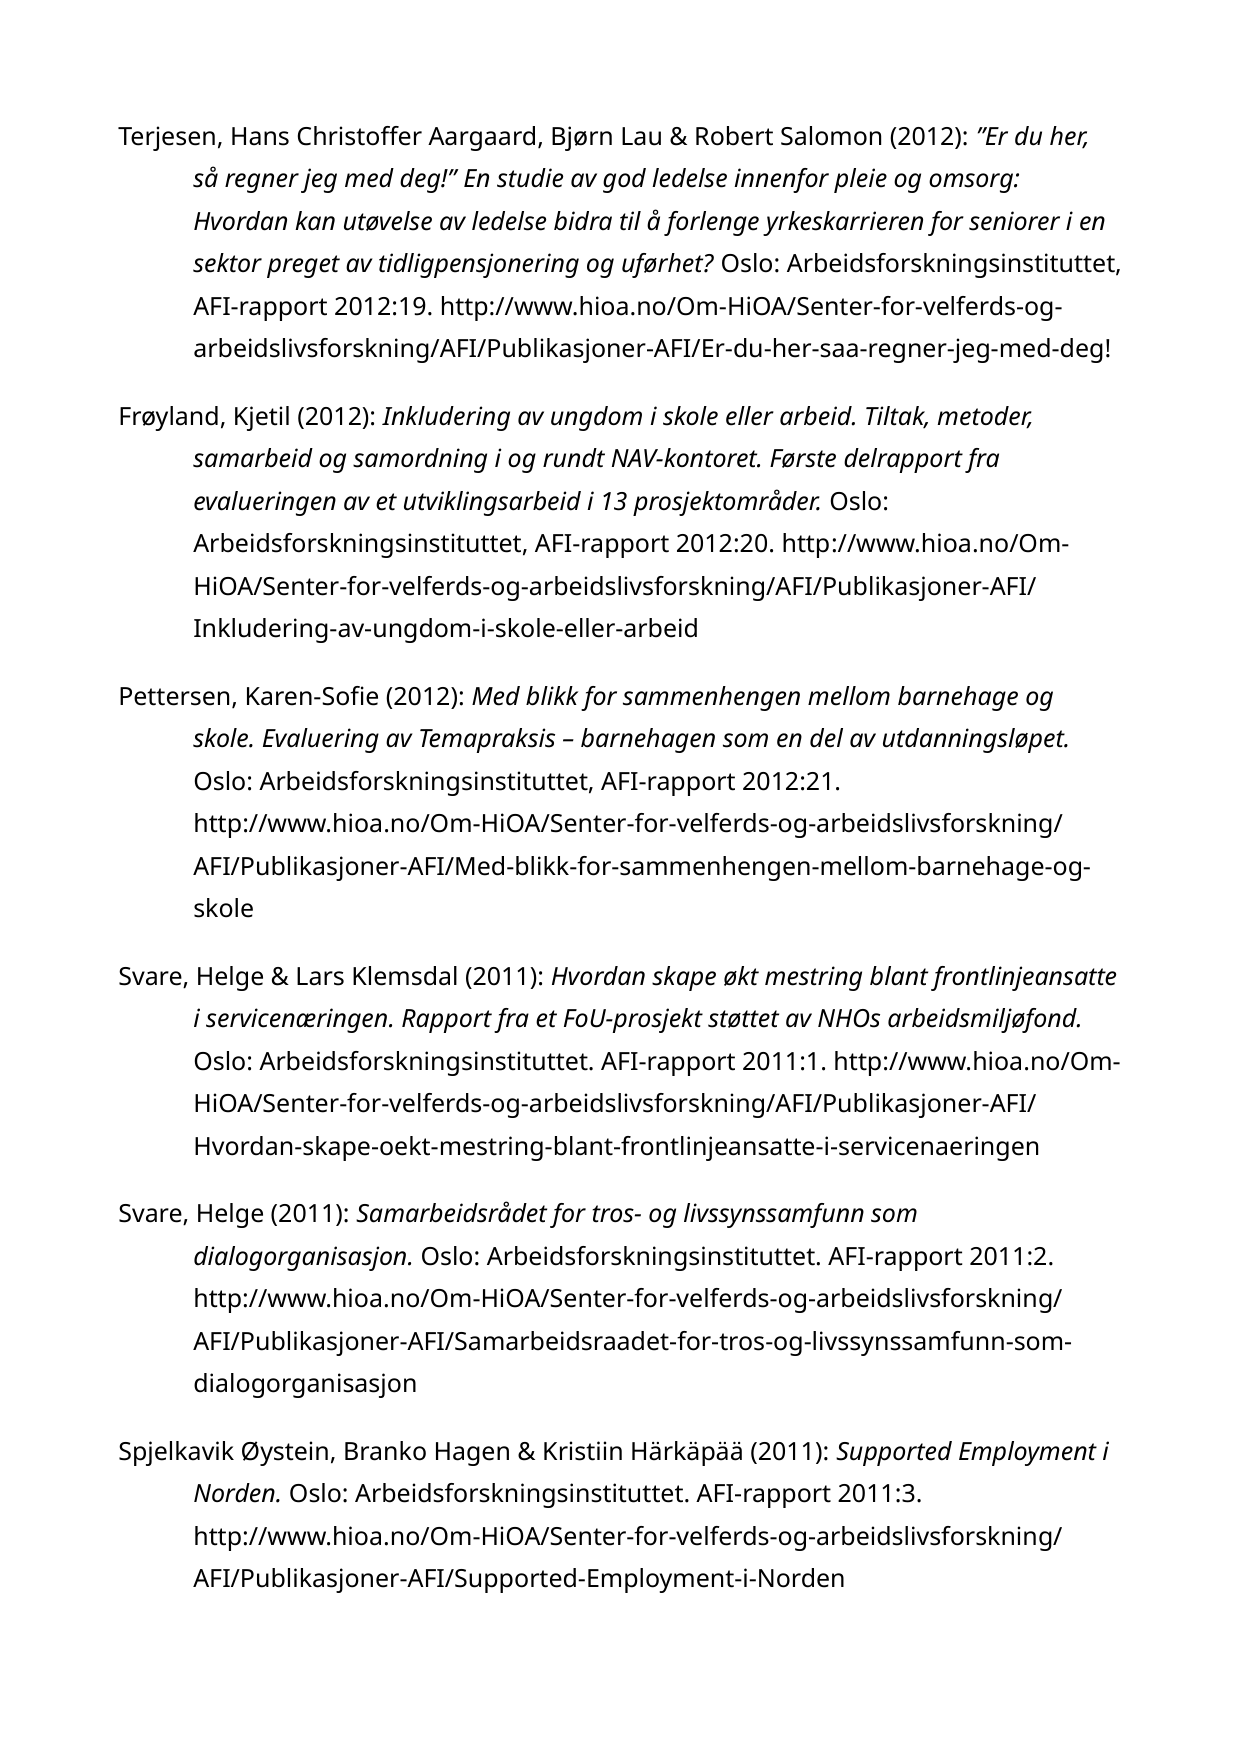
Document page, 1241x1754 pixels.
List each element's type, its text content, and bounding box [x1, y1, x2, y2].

list Frøyland, Kjetil (2012): Inkludering av ungdom i skole eller arbeid. Tiltak, metoder, samarbeid og samordning i og rundt NAV-kontoret. Første delrapport fra evalueringen av et utviklingsarbeid i 13 prosjektområder. Oslo: Arbeidsforskningsinstituttet, AFI-rapport 2012:20. http://www.hioa.no/Om-HiOA/Senter-for-velferds-og-arbeidslivsforskning/AFI/Publikasjoner-AFI/Inkludering-av-ungdom-i-skole-eller-arbeid [118, 398, 1122, 645]
list Svare, Helge & Lars Klemsdal (2011): Hvordan skape økt mestring blant frontlinjeansatte i servicenæringen. Rapport fra et FoU-prosjekt støttet av NHOs arbeidsmiljøfond. Oslo: Arbeidsforskningsinstituttet. AFI-rapport 2011:1. http://www.hioa.no/Om-HiOA/Senter-for-velferds-og-arbeidslivsforskning/AFI/Publikasjoner-AFI/Hvordan-skape-oekt-mestring-blant-frontlinjeansatte-i-servicenaeringen [118, 958, 1122, 1162]
list Terjesen, Hans Christoffer Aargaard, Bjørn Lau & Robert Salomon (2012): ”Er du her, så regner jeg med deg!” En studie av god ledelse innenfor pleie og omsorg: Hvordan kan utøvelse av ledelse bidra til å forlenge yrkeskarrieren for seniorer i en sektor preget av tidligpensjonering og uførhet? Oslo: Arbeidsforskningsinstituttet, AFI-rapport 2012:19. http://www.hioa.no/Om-HiOA/Senter-for-velferds-og-arbeidslivsforskning/AFI/Publikasjoner-AFI/Er-du-her-saa-regner-jeg-med-deg! [118, 118, 1122, 365]
list Svare, Helge (2011): Samarbeidsrådet for tros- og livssynssamfunn som dialogorganisasjon. Oslo: Arbeidsforskningsinstituttet. AFI-rapport 2011:2. http://www.hioa.no/Om-HiOA/Senter-for-velferds-og-arbeidslivsforskning/AFI/Publikasjoner-AFI/Samarbeidsraadet-for-tros-og-livssynssamfunn-som-dialogorganisasjon [118, 1196, 1122, 1400]
list Pettersen, Karen-Sofie (2012): Med blikk for sammenhengen mellom barnehage og skole. Evaluering av Temapraksis – barnehagen som en del av utdanningsløpet. Oslo: Arbeidsforskningsinstituttet, AFI-rapport 2012:21. http://www.hioa.no/Om-HiOA/Senter-for-velferds-og-arbeidslivsforskning/AFI/Publikasjoner-AFI/Med-blikk-for-sammenhengen-mellom-barnehage-og-skole [118, 678, 1122, 925]
list Spjelkavik Øystein, Branko Hagen & Kristiin Härkäpää (2011): Supported Employment i Norden. Oslo: Arbeidsforskningsinstituttet. AFI-rapport 2011:3. http://www.hioa.no/Om-HiOA/Senter-for-velferds-og-arbeidslivsforskning/AFI/Publikasjoner-AFI/Supported-Employment-i-Norden [118, 1433, 1122, 1595]
